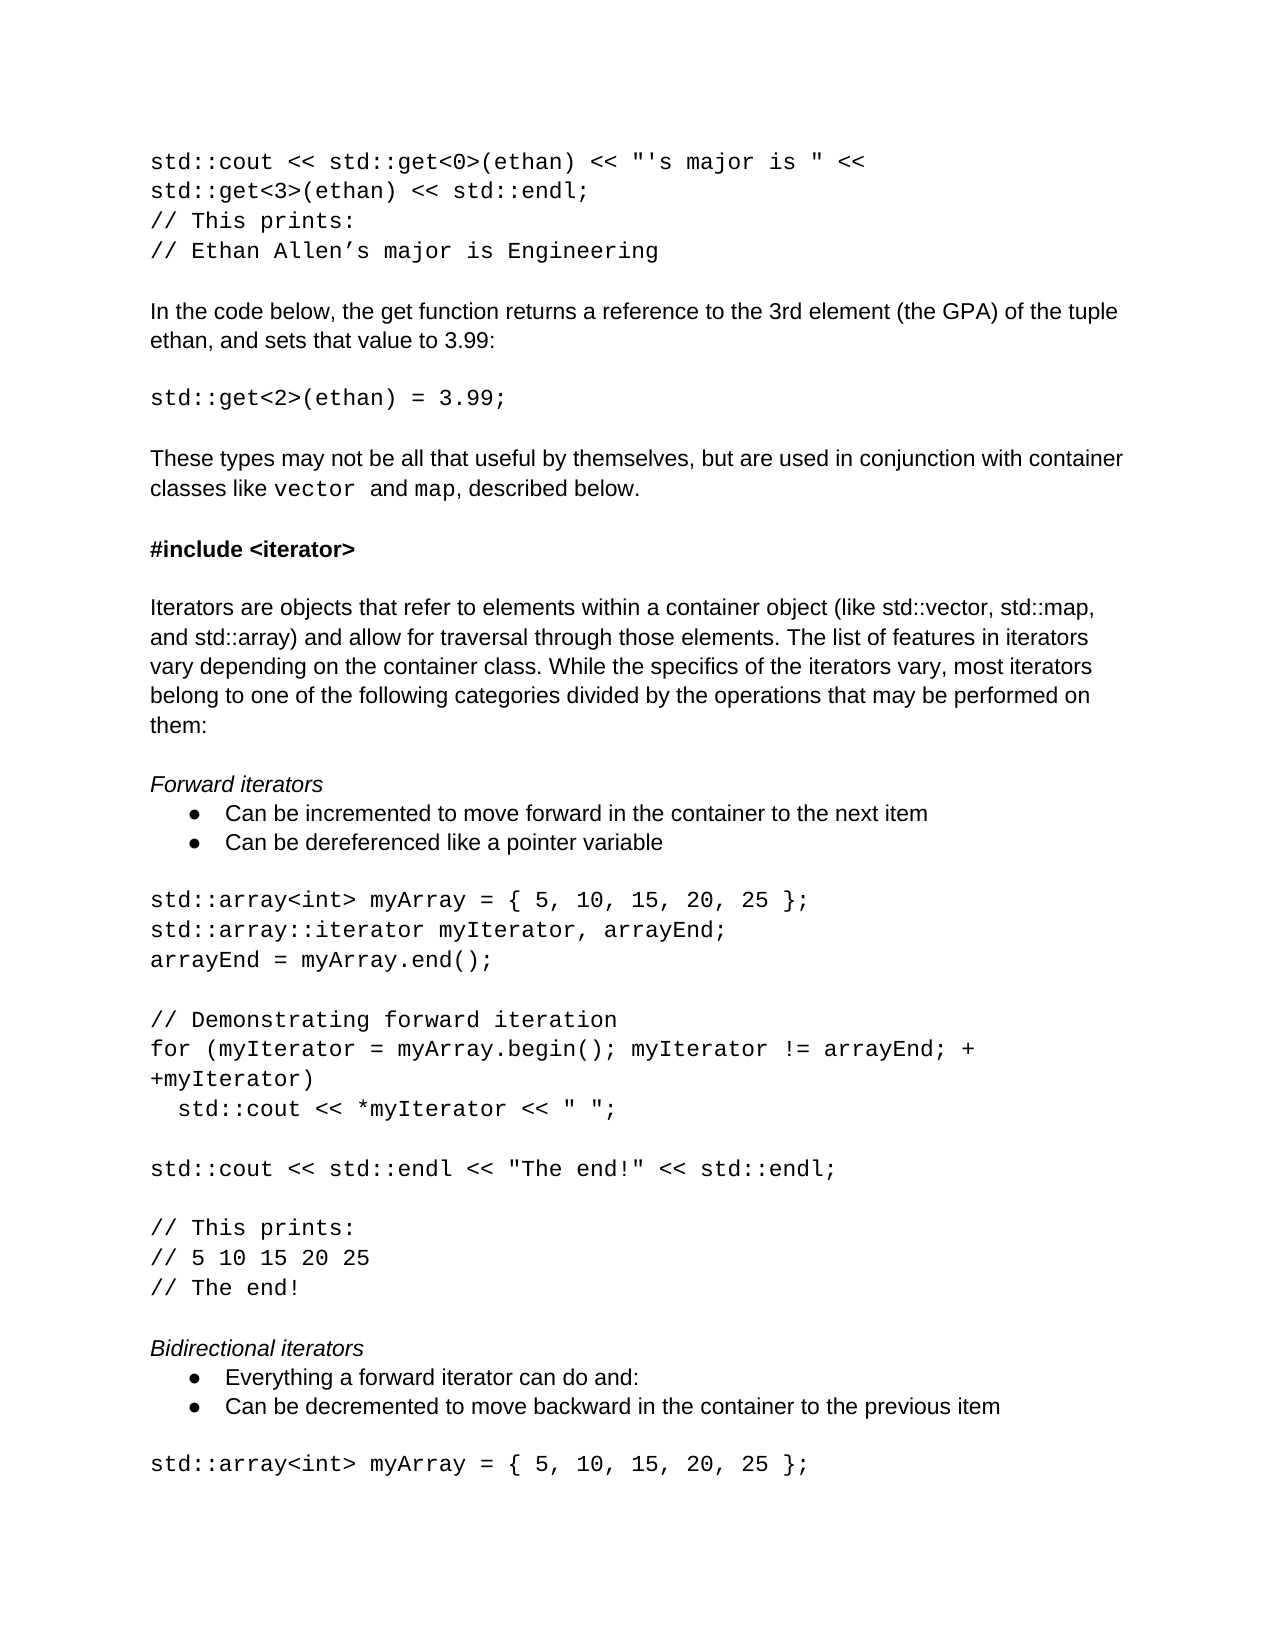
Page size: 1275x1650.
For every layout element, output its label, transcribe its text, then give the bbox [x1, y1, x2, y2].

text for (myIterator = myArray.begin(); myIterator != arrayEnd; ++myIterator) [150, 1038, 1125, 1093]
text std::get<2>(ethan) = 3.99; [150, 387, 1125, 413]
text #include <iterator> [150, 536, 1125, 562]
text // Demonstrating forward iteration [150, 1008, 1125, 1034]
text // This prints: [150, 1217, 1125, 1242]
text // The end! [150, 1276, 1125, 1302]
text std::cout << *myIterator << " "; [150, 1097, 1125, 1123]
text std::array::iterator myIterator, arrayEnd; [150, 919, 1125, 944]
list Everything a forward iterator can do and: [187, 1365, 1125, 1390]
text std::cout << std::get<0>(ethan) << "'s major is " << std::get<3>(ethan) << std::endl; [150, 150, 1125, 206]
text std::array<int> myArray = { 5, 10, 15, 20, 25 }; [150, 1453, 1125, 1479]
list Can be dereferenced like a pointer variable [187, 830, 1125, 856]
text // 5 10 15 20 25 [150, 1246, 1125, 1272]
text std::array<int> myArray = { 5, 10, 15, 20, 25 }; [150, 889, 1125, 915]
text arrayEnd = myArray.end(); [150, 948, 1125, 974]
text Forward iterators [150, 771, 1125, 797]
text These types may not be all that useful by themselves, but are used in conjunction with container classes like vector and map, described below. [150, 446, 1125, 503]
text Bidirectional iterators [150, 1335, 1125, 1361]
text In the code below, the get function returns a reference to the 3rd element (the GPA) of the tuple ethan, and sets that value to 3.99: [150, 298, 1125, 353]
text Iterators are objects that refer to elements within a container object (like std::vector, std::map, and std::array) and allow for traversal through those elements. The list of features in iterators vary depending on the container class. While the specifics of the iterators vary, most iterators belong to one of the following categories divided by the operations that may be performed on them: [150, 595, 1125, 738]
text // Ethan Allen’s major is Engineering [150, 239, 1125, 265]
list Can be decremented to move backward in the container to the previous item [187, 1394, 1125, 1420]
text // This prints: [150, 209, 1125, 236]
text std::cout << std::endl << "The end!" << std::endl; [150, 1157, 1125, 1183]
list Can be incremented to move forward in the container to the next item [187, 801, 1125, 826]
